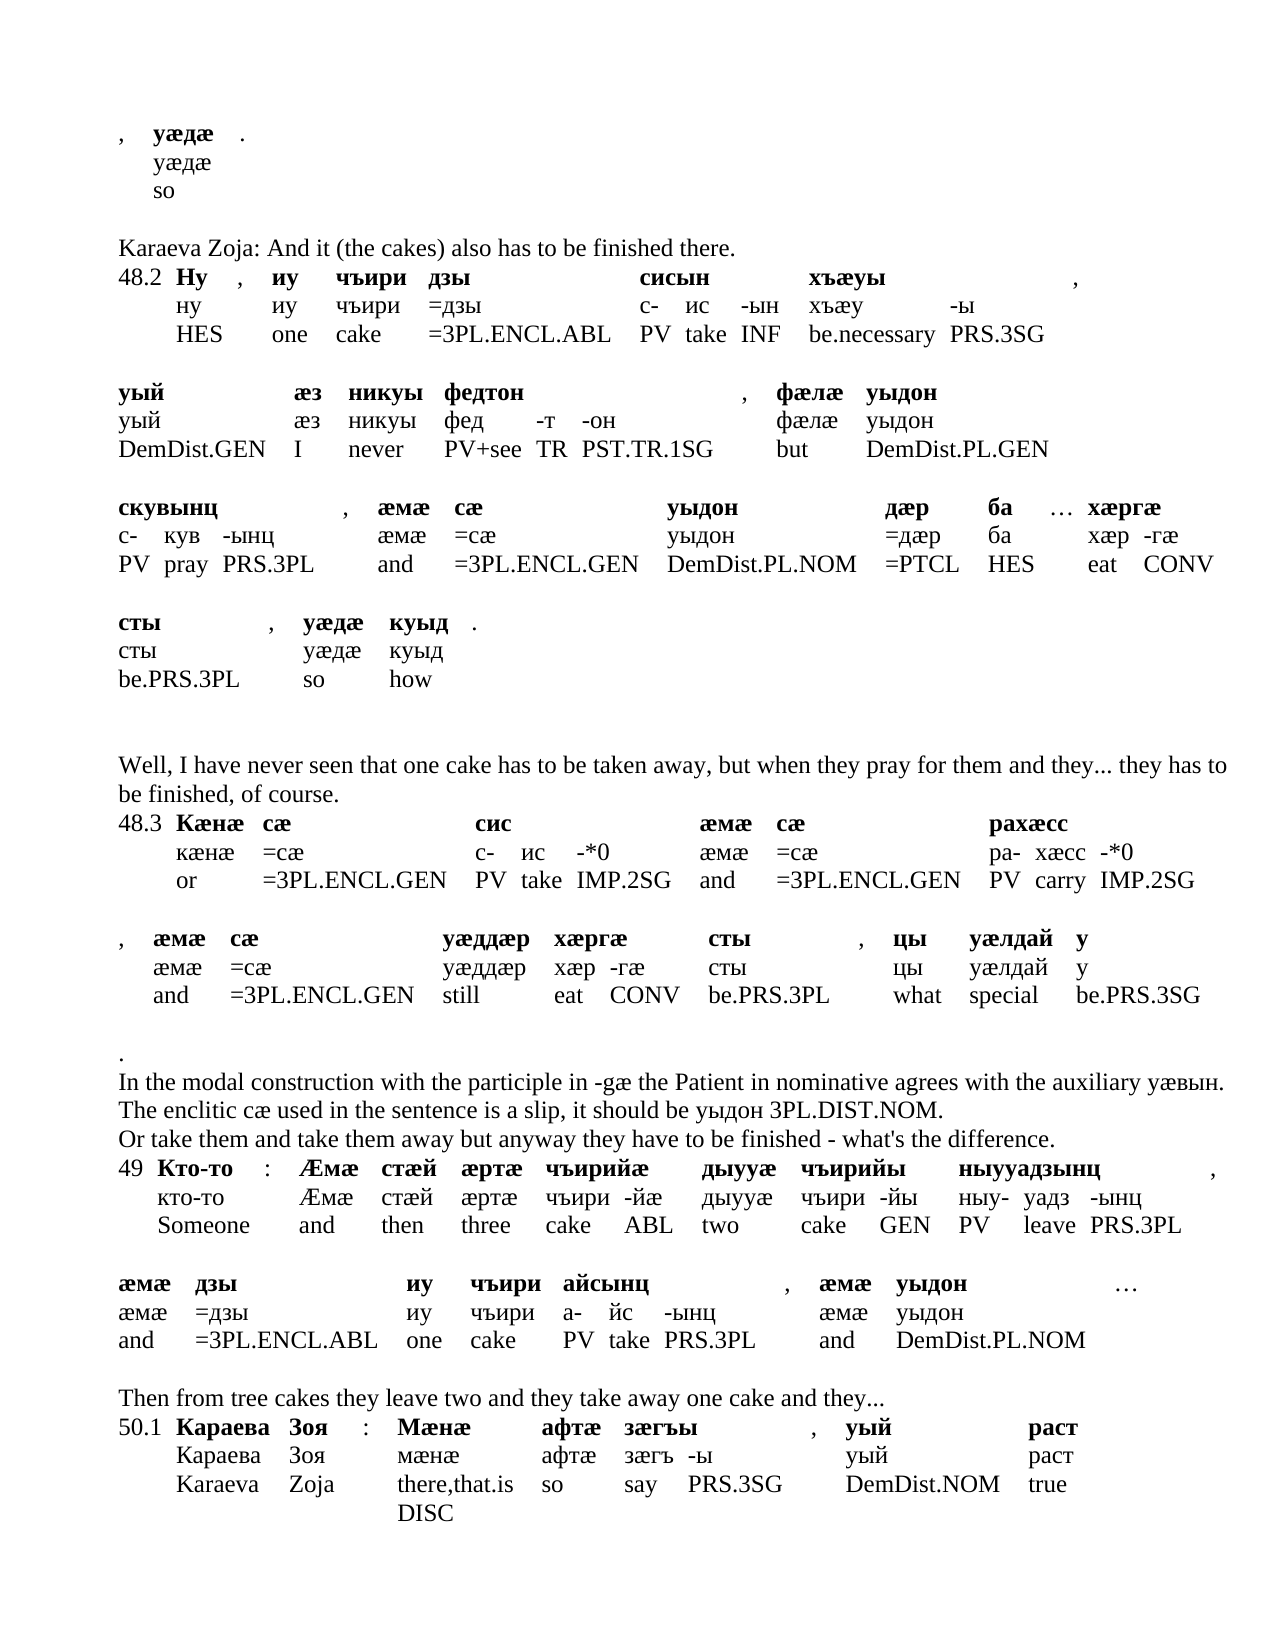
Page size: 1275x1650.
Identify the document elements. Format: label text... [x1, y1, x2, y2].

text чъири [470, 1297, 535, 1326]
text =дзы [428, 291, 612, 319]
text -ы [688, 1441, 783, 1469]
text CONV [609, 981, 680, 1009]
text æмæ [699, 837, 748, 866]
text чъири [801, 1182, 866, 1211]
text cake [470, 1326, 535, 1354]
text хъæуы [809, 262, 1059, 291]
text CONV [1143, 549, 1214, 578]
text cake [336, 319, 400, 348]
text цы [893, 923, 955, 952]
text уыдон [896, 1268, 1100, 1297]
text =дæр [885, 521, 960, 549]
text уæдæ [153, 147, 212, 176]
text сисын [639, 262, 795, 291]
text скувынц [118, 492, 329, 521]
text æмæ [153, 952, 202, 981]
text айсынц [563, 1268, 770, 1297]
text Karaeva [176, 1469, 261, 1498]
text куыд [389, 607, 457, 636]
text Then from tree cakes they leave two and they take away one cake and they... [118, 1383, 1249, 1412]
text сты [118, 636, 241, 664]
text ис [685, 291, 727, 319]
text -*0 [576, 837, 672, 866]
text DemDist.NOM [845, 1469, 1000, 1498]
text DemDist.PL.NOM [667, 549, 857, 578]
text иу [406, 1297, 442, 1326]
text =сæ [230, 952, 415, 981]
text æмæ [377, 492, 440, 521]
text с- [475, 837, 507, 866]
text уыдон [896, 1297, 1086, 1326]
text -йæ [624, 1182, 674, 1211]
text eat [1088, 549, 1129, 578]
text say [624, 1469, 674, 1498]
text хæргæ [554, 923, 694, 952]
text leave [1023, 1211, 1076, 1239]
text ныууадзынц [958, 1153, 1196, 1182]
text -ынц [222, 521, 315, 549]
text still [442, 981, 526, 1009]
text чъири [336, 262, 414, 291]
text Well, I have never seen that one cake has to be taken away, but when they pray for them and they... they has to be finished, of course. [118, 751, 1249, 808]
text eat [554, 981, 596, 1009]
text DISC [397, 1498, 528, 1527]
text and [699, 866, 748, 894]
text PV [639, 319, 671, 348]
text 50.1 [118, 1412, 162, 1441]
text æмæ [118, 1297, 167, 1326]
text PV+see [444, 434, 522, 463]
text take [608, 1326, 650, 1354]
text PRS.3PL [222, 549, 315, 578]
text =3PL.ENCL.GEN [230, 981, 415, 1009]
text сæ [230, 923, 429, 952]
text never [348, 434, 416, 463]
text be.PRS.3PL [708, 981, 830, 1009]
text -ынц [664, 1297, 756, 1326]
text HES [988, 549, 1035, 578]
text Æмæ [299, 1153, 367, 1182]
text PRS.3SG [949, 319, 1045, 348]
text , [858, 923, 879, 952]
text cake [801, 1211, 866, 1239]
text Караева [176, 1441, 261, 1469]
text хæсс [1035, 837, 1086, 866]
text Or take them and take them away but anyway they have to be finished - what's the difference. [118, 1124, 1249, 1153]
text =3PL.ENCL.ABL [428, 319, 612, 348]
text никуы [348, 406, 416, 434]
text æртæ [461, 1153, 532, 1182]
text уадз [1023, 1182, 1076, 1211]
text иу [406, 1268, 456, 1297]
text куыд [389, 636, 443, 664]
text but [776, 434, 838, 463]
text In the modal construction with the participle in -gæ the Patient in nominative agrees with the auxiliary уæвын. The enclitic сæ used in the sentence is a slip, it should be уыдон 3PL.DIST.NOM. [118, 1067, 1249, 1124]
text æмæ [153, 923, 216, 952]
text PV [958, 1211, 1009, 1239]
text . [471, 607, 492, 636]
text иу [272, 291, 308, 319]
text … [1114, 1268, 1139, 1297]
text сис [475, 808, 686, 837]
text Караева [176, 1412, 275, 1441]
text ну [176, 291, 202, 319]
text æмæ [118, 1268, 181, 1297]
text =3PL.ENCL.ABL [195, 1326, 379, 1354]
text , [268, 607, 289, 636]
text … [1049, 492, 1074, 521]
text =дзы [195, 1297, 379, 1326]
text с- [118, 521, 150, 549]
text cake [545, 1211, 610, 1239]
text Zoja [289, 1469, 335, 1498]
text =сæ [262, 837, 447, 866]
text so [541, 1469, 596, 1498]
text у [1076, 952, 1201, 981]
text =PTCL [885, 549, 960, 578]
text -*0 [1100, 837, 1195, 866]
text хъæу [809, 291, 936, 319]
text , [342, 492, 363, 521]
text Someone [157, 1211, 250, 1239]
text сæ [776, 808, 975, 837]
text Æмæ [299, 1182, 353, 1211]
text хæргæ [1088, 492, 1228, 521]
text чъири [336, 291, 400, 319]
text уый [845, 1412, 1014, 1441]
text раст [1028, 1441, 1074, 1469]
text PST.TR.1SG [582, 434, 714, 463]
text INF [741, 319, 781, 348]
text афтæ [541, 1441, 596, 1469]
text Кæнæ [176, 808, 248, 837]
text what [893, 981, 942, 1009]
text take [521, 866, 563, 894]
text PRS.3SG [688, 1469, 783, 1498]
text дыууæ [702, 1182, 773, 1211]
text then [381, 1211, 433, 1239]
text , [741, 377, 762, 406]
text =сæ [454, 521, 639, 549]
text æз [294, 406, 320, 434]
text уæдæ [303, 636, 362, 664]
text PV [563, 1326, 595, 1354]
text дæр [885, 492, 974, 521]
text , [118, 118, 139, 147]
text IMP.2SG [1100, 866, 1195, 894]
text уæддæр [442, 923, 540, 952]
text цы [893, 952, 942, 981]
text TR [536, 434, 568, 463]
text IMP.2SG [576, 866, 672, 894]
text 48.2 [118, 262, 162, 291]
text 49 [118, 1153, 143, 1182]
text : [362, 1412, 383, 1441]
text Ну [176, 262, 223, 291]
text уый [118, 377, 280, 406]
text хæр [554, 952, 596, 981]
text three [461, 1211, 518, 1239]
text фед [444, 406, 522, 434]
text Зоя [289, 1412, 348, 1441]
text ныу- [958, 1182, 1009, 1211]
text с- [639, 291, 671, 319]
text мæнæ [397, 1441, 514, 1469]
text PV [118, 549, 150, 578]
text PV [475, 866, 507, 894]
text федтон [444, 377, 728, 406]
text be.PRS.3SG [1076, 981, 1201, 1009]
text DemDist.PL.NOM [896, 1326, 1086, 1354]
text one [272, 319, 308, 348]
text take [685, 319, 727, 348]
text æз [294, 377, 334, 406]
text =3PL.ENCL.GEN [262, 866, 447, 894]
text сæ [454, 492, 653, 521]
text стæй [381, 1182, 433, 1211]
text -т [536, 406, 568, 434]
text уыдон [866, 377, 1063, 406]
text , [1072, 262, 1093, 291]
text carry [1035, 866, 1086, 894]
text -ынц [1090, 1182, 1182, 1211]
text 48.3 [118, 808, 162, 837]
text and [819, 1326, 868, 1354]
text æртæ [461, 1182, 518, 1211]
text никуы [348, 377, 430, 406]
text уыдон [667, 521, 857, 549]
text сты [708, 952, 830, 981]
text уæлдай [969, 952, 1048, 981]
text дзы [195, 1268, 392, 1297]
text Karaeva Zoja: And it (the cakes) also has to be finished there. [118, 233, 1249, 262]
text pray [164, 549, 208, 578]
text Мæнæ [397, 1412, 528, 1441]
text уый [845, 1441, 1000, 1469]
text хæр [1088, 521, 1129, 549]
text so [153, 176, 212, 204]
text =3PL.ENCL.GEN [454, 549, 639, 578]
text ра- [989, 837, 1021, 866]
text сты [118, 607, 254, 636]
text and [118, 1326, 167, 1354]
text æмæ [377, 521, 426, 549]
text : [264, 1153, 285, 1182]
text кæнæ [176, 837, 235, 866]
text зæгъ [624, 1441, 674, 1469]
text so [303, 664, 362, 693]
text be.PRS.3PL [118, 664, 241, 693]
text ба [988, 492, 1035, 521]
text у [1076, 923, 1215, 952]
text иу [272, 262, 322, 291]
text I [294, 434, 320, 463]
text æмæ [699, 808, 762, 837]
text =3PL.ENCL.GEN [776, 866, 961, 894]
text дзы [428, 262, 626, 291]
text PRS.3PL [1090, 1211, 1182, 1239]
text раст [1028, 1412, 1088, 1441]
text -ын [741, 291, 781, 319]
text DemDist.PL.GEN [866, 434, 1049, 463]
text -гæ [1143, 521, 1214, 549]
text сты [708, 923, 844, 952]
text , [811, 1412, 832, 1441]
text HES [176, 319, 223, 348]
text one [406, 1326, 442, 1354]
text уæдæ [303, 607, 375, 636]
text -он [582, 406, 714, 434]
text сæ [262, 808, 461, 837]
text -ы [949, 291, 1045, 319]
text зæгъы [624, 1412, 797, 1441]
text уæлдай [969, 923, 1062, 952]
text how [389, 664, 443, 693]
text фæлæ [776, 377, 852, 406]
text æмæ [819, 1297, 868, 1326]
text афтæ [541, 1412, 610, 1441]
text ABL [624, 1211, 674, 1239]
text true [1028, 1469, 1074, 1498]
text уыдон [866, 406, 1049, 434]
text йс [608, 1297, 650, 1326]
text there,that.is [397, 1469, 514, 1498]
text PRS.3PL [664, 1326, 756, 1354]
text be.necessary [809, 319, 936, 348]
text and [299, 1211, 353, 1239]
text . [239, 118, 260, 147]
text Зоя [289, 1441, 335, 1469]
text two [702, 1211, 773, 1239]
text ис [521, 837, 563, 866]
text , [1210, 1153, 1231, 1182]
text а- [563, 1297, 595, 1326]
text уæддæр [442, 952, 526, 981]
text Кто-то [157, 1153, 250, 1182]
text фæлæ [776, 406, 838, 434]
text =сæ [776, 837, 961, 866]
text DemDist.GEN [118, 434, 266, 463]
text кув [164, 521, 208, 549]
text чъирийы [801, 1153, 944, 1182]
text , [784, 1268, 805, 1297]
text чъирийæ [545, 1153, 688, 1182]
text , [237, 262, 258, 291]
text PV [989, 866, 1021, 894]
text ба [988, 521, 1012, 549]
text . [118, 1038, 139, 1067]
text кто-то [157, 1182, 224, 1211]
text уыдон [667, 492, 871, 521]
text стæй [381, 1153, 447, 1182]
text чъири [470, 1268, 549, 1297]
text рахæсс [989, 808, 1209, 837]
text and [153, 981, 202, 1009]
text special [969, 981, 1048, 1009]
text or [176, 866, 235, 894]
text GEN [879, 1211, 931, 1239]
text уæдæ [153, 118, 225, 147]
text , [118, 923, 139, 952]
text дыууæ [702, 1153, 787, 1182]
text and [377, 549, 426, 578]
text чъири [545, 1182, 610, 1211]
text æмæ [819, 1268, 882, 1297]
text -гæ [609, 952, 680, 981]
text уый [118, 406, 266, 434]
text -йы [879, 1182, 931, 1211]
